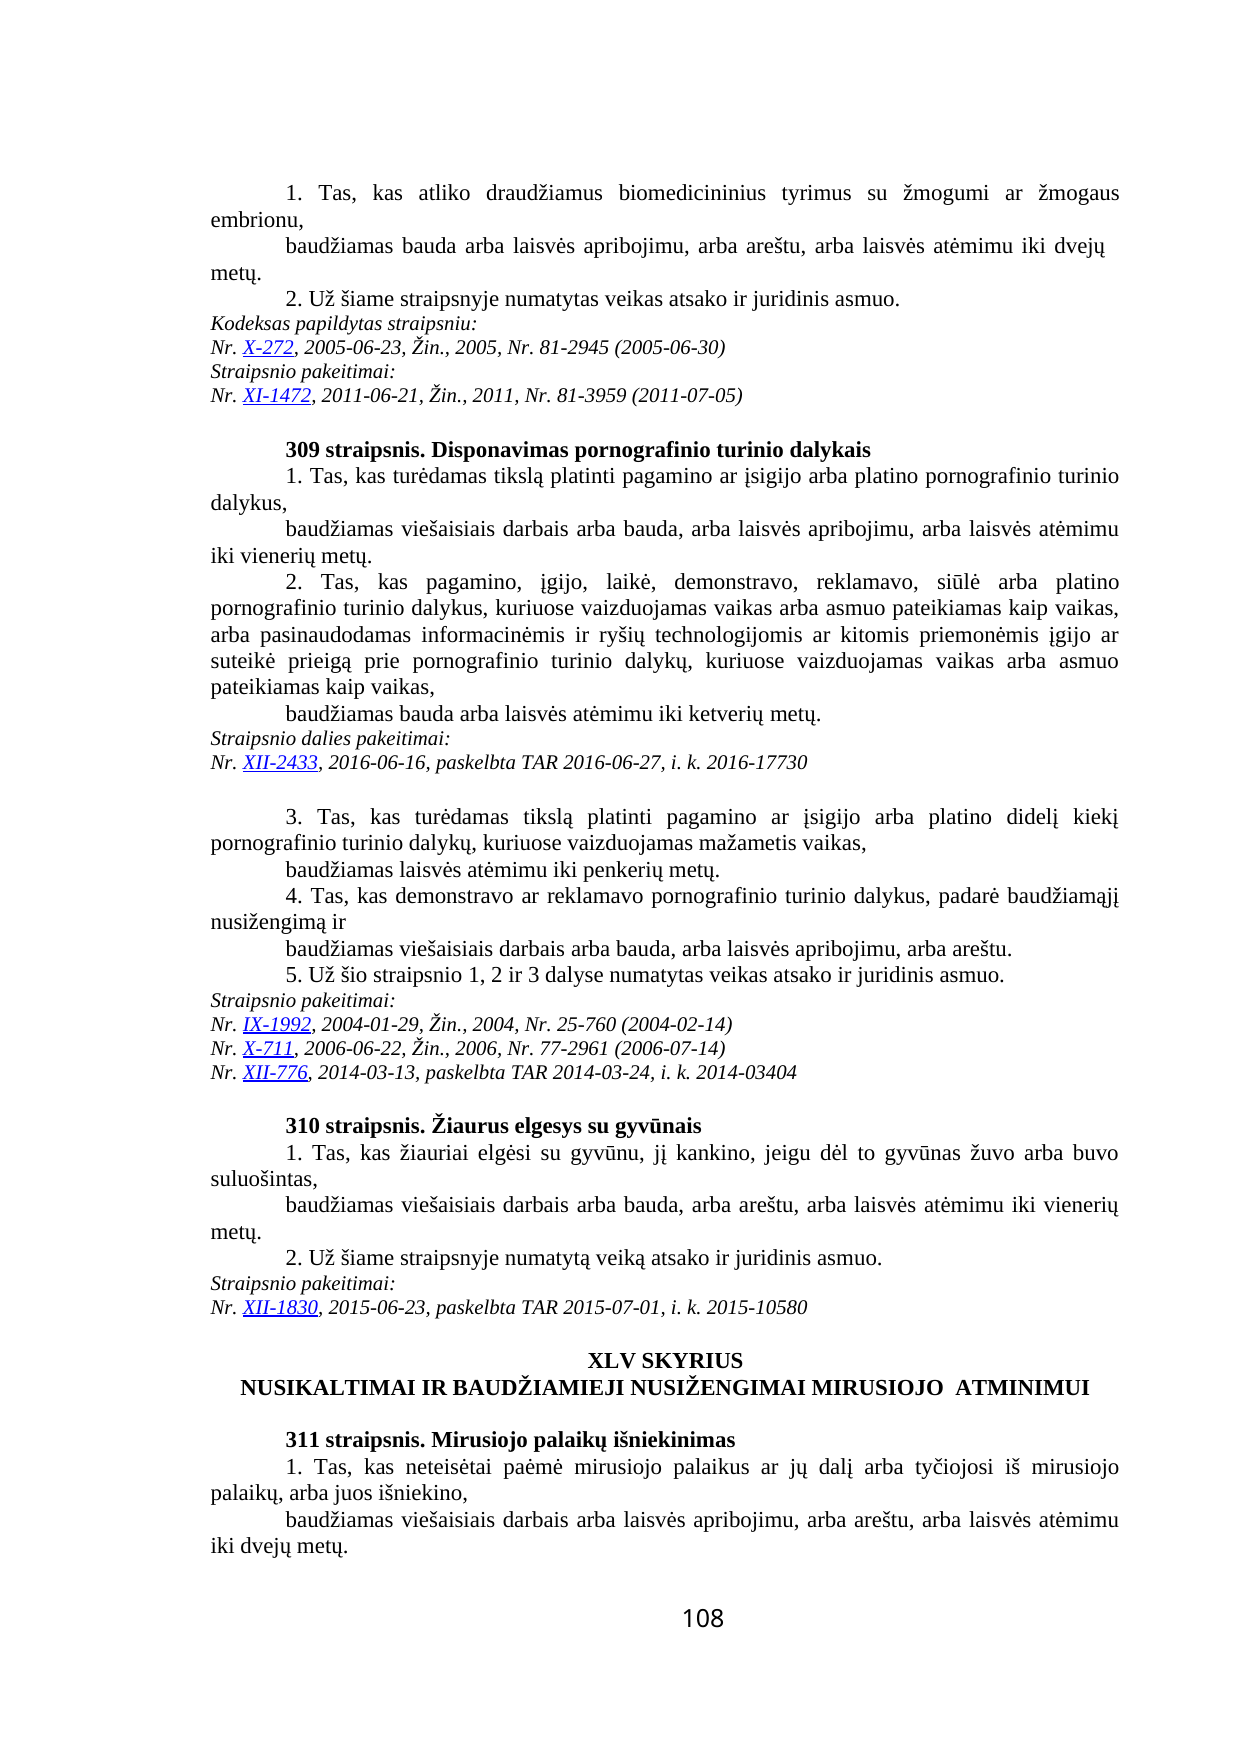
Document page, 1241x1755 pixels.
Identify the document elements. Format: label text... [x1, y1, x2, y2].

text Nr. XI-1472, 2011-06-21, Žin., 2011, Nr. 81-3959 (2011-07-05) [210, 383, 1120, 407]
text 2. Už šiame straipsnyje numatytas veikas atsako ir juridinis asmuo. [210, 285, 1120, 311]
text Nr. X-272, 2005-06-23, Žin., 2005, Nr. 81-2945 (2005-06-30) [210, 335, 1120, 359]
text XLV SKYRIUS [210, 1347, 1120, 1374]
text 2. Tas, kas pagamino, įgijo, laikė, demonstravo, reklamavo, siūlė arba platino pornografinio turinio dalykus, kuriuose vaizduojamas vaikas arba asmuo pateikiamas kaip vaikas, arba pasinaudodamas informacinėmis ir ryšių technologijomis ar kitomis priemonėmis įgijo ar suteikė prieigą prie pornografinio turinio dalykų, kuriuose vaizduojamas vaikas arba asmuo pateikiamas kaip vaikas, [210, 568, 1120, 700]
text baudžiamas laisvės atėmimu iki penkerių metų. [210, 856, 1120, 882]
text Nr. X-711, 2006-06-22, Žin., 2006, Nr. 77-2961 (2006-07-14) [210, 1036, 1120, 1060]
text 4. Tas, kas demonstravo ar reklamavo pornografinio turinio dalykus, padarė baudžiamąjį nusižengimą ir [210, 882, 1120, 935]
text 309 straipsnis. Disponavimas pornografinio turinio dalykais [285, 436, 1120, 463]
text baudžiamas viešaisiais darbais arba bauda, arba areštu, arba laisvės atėmimu iki vienerių metų. [210, 1192, 1120, 1244]
text Kodeksas papildytas straipsniu: [210, 311, 1120, 335]
text 3. Tas, kas turėdamas tikslą platinti pagamino ar įsigijo arba platino didelį kiekį pornografinio turinio dalykų, kuriuose vaizduojamas mažametis vaikas, [210, 803, 1120, 856]
text Straipsnio pakeitimai: [210, 1271, 1120, 1295]
text baudžiamas viešaisiais darbais arba bauda, arba laisvės apribojimu, arba laisvės atėmimu iki vienerių metų. [210, 515, 1120, 568]
text Nr. XII-1830, 2015-06-23, paskelbta TAR 2015-07-01, i. k. 2015-10580 [210, 1295, 1120, 1319]
text baudžiamas viešaisiais darbais arba laisvės apribojimu, arba areštu, arba laisvės atėmimu iki dvejų metų. [210, 1506, 1120, 1558]
text Nr. XII-2433, 2016-06-16, paskelbta TAR 2016-06-27, i. k. 2016-17730 [210, 750, 1120, 774]
text Straipsnio pakeitimai: [210, 987, 1120, 1012]
text 2. Už šiame straipsnyje numatytą veiką atsako ir juridinis asmuo. [210, 1244, 1120, 1271]
text Straipsnio pakeitimai: [210, 359, 1120, 383]
text Straipsnio dalies pakeitimai: [210, 726, 1120, 750]
text Nr. XII-776, 2014-03-13, paskelbta TAR 2014-03-24, i. k. 2014-03404 [210, 1060, 1120, 1084]
text 1. Tas, kas neteisėtai paėmė mirusiojo palaikus ar jų dalį arba tyčiojosi iš mirusiojo palaikų, arba juos išniekino, [210, 1453, 1120, 1506]
text 1. Tas, kas atliko draudžiamus biomedicininius tyrimus su žmogumi ar žmogaus embrionu, [210, 179, 1120, 232]
text baudžiamas viešaisiais darbais arba bauda, arba laisvės apribojimu, arba areštu. [210, 935, 1120, 961]
text 1. Tas, kas turėdamas tikslą platinti pagamino ar įsigijo arba platino pornografinio turinio dalykus, [210, 463, 1120, 515]
text NUSIKALTIMAI IR BAUDŽIAMIEJI NUSIŽENGIMAI MIRUSIOJO ATMINIMUI [210, 1374, 1120, 1400]
text 5. Už šio straipsnio 1, 2 ir 3 dalyse numatytas veikas atsako ir juridinis asmuo. [210, 961, 1120, 987]
text 311 straipsnis. Mirusiojo palaikų išniekinimas [210, 1427, 1120, 1453]
text Nr. IX-1992, 2004-01-29, Žin., 2004, Nr. 25-760 (2004-02-14) [210, 1012, 1120, 1036]
text 1. Tas, kas žiauriai elgėsi su gyvūnu, jį kankino, jeigu dėl to gyvūnas žuvo arba buvo suluošintas, [210, 1139, 1120, 1192]
text baudžiamas bauda arba laisvės apribojimu, arba areštu, arba laisvės atėmimu iki dvejų metų. [210, 232, 1106, 285]
text baudžiamas bauda arba laisvės atėmimu iki ketverių metų. [210, 700, 1120, 726]
text 310 straipsnis. Žiaurus elgesys su gyvūnais [210, 1112, 1120, 1139]
